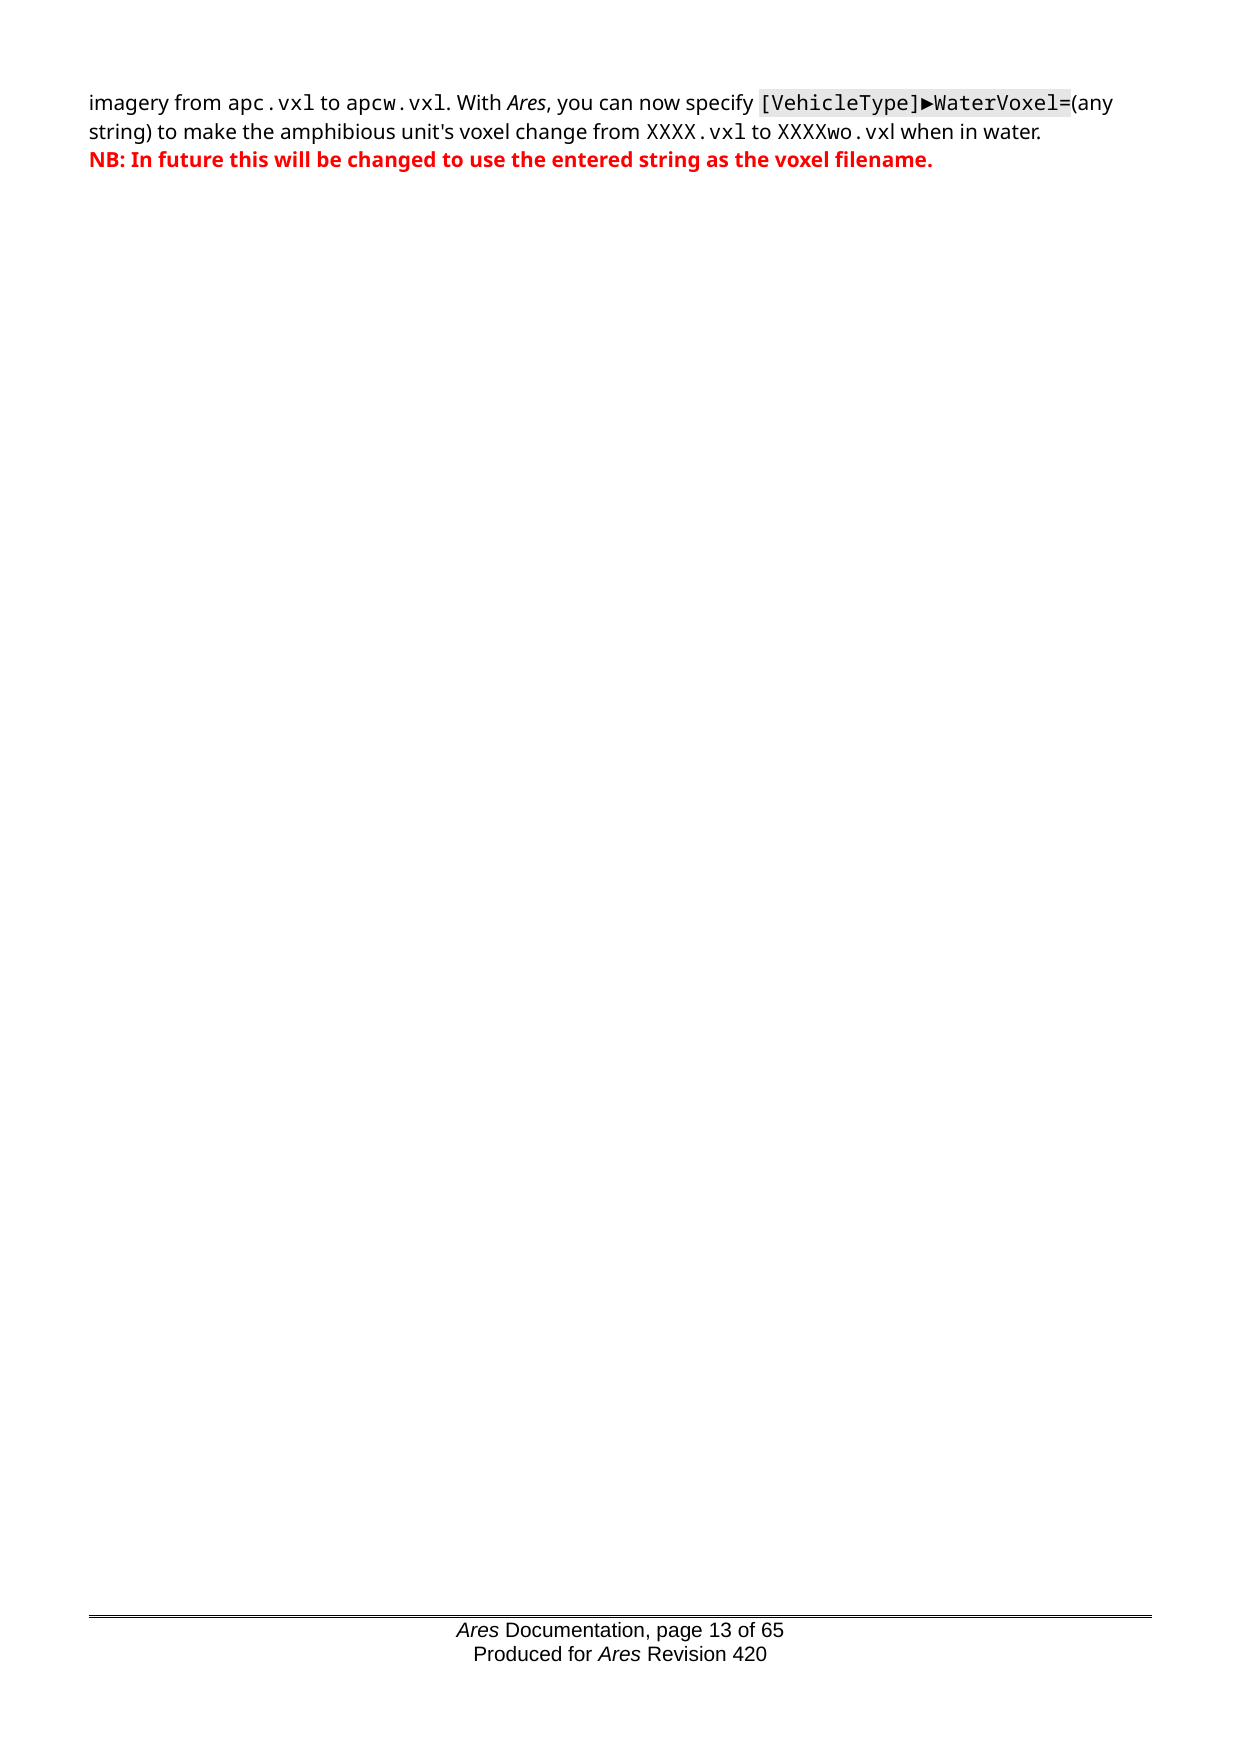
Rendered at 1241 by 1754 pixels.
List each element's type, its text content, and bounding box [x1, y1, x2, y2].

text imagery from apc.vxl to apcw.vxl. With Ares, you can now specify [VehicleType]►WaterVoxel=(any string) to make the amphibious unit's voxel change from XXXX.vxl to XXXXwo.vxl when in water. NB: In future this will be changed to use the entered string as the voxel filename. [88, 88, 1152, 174]
